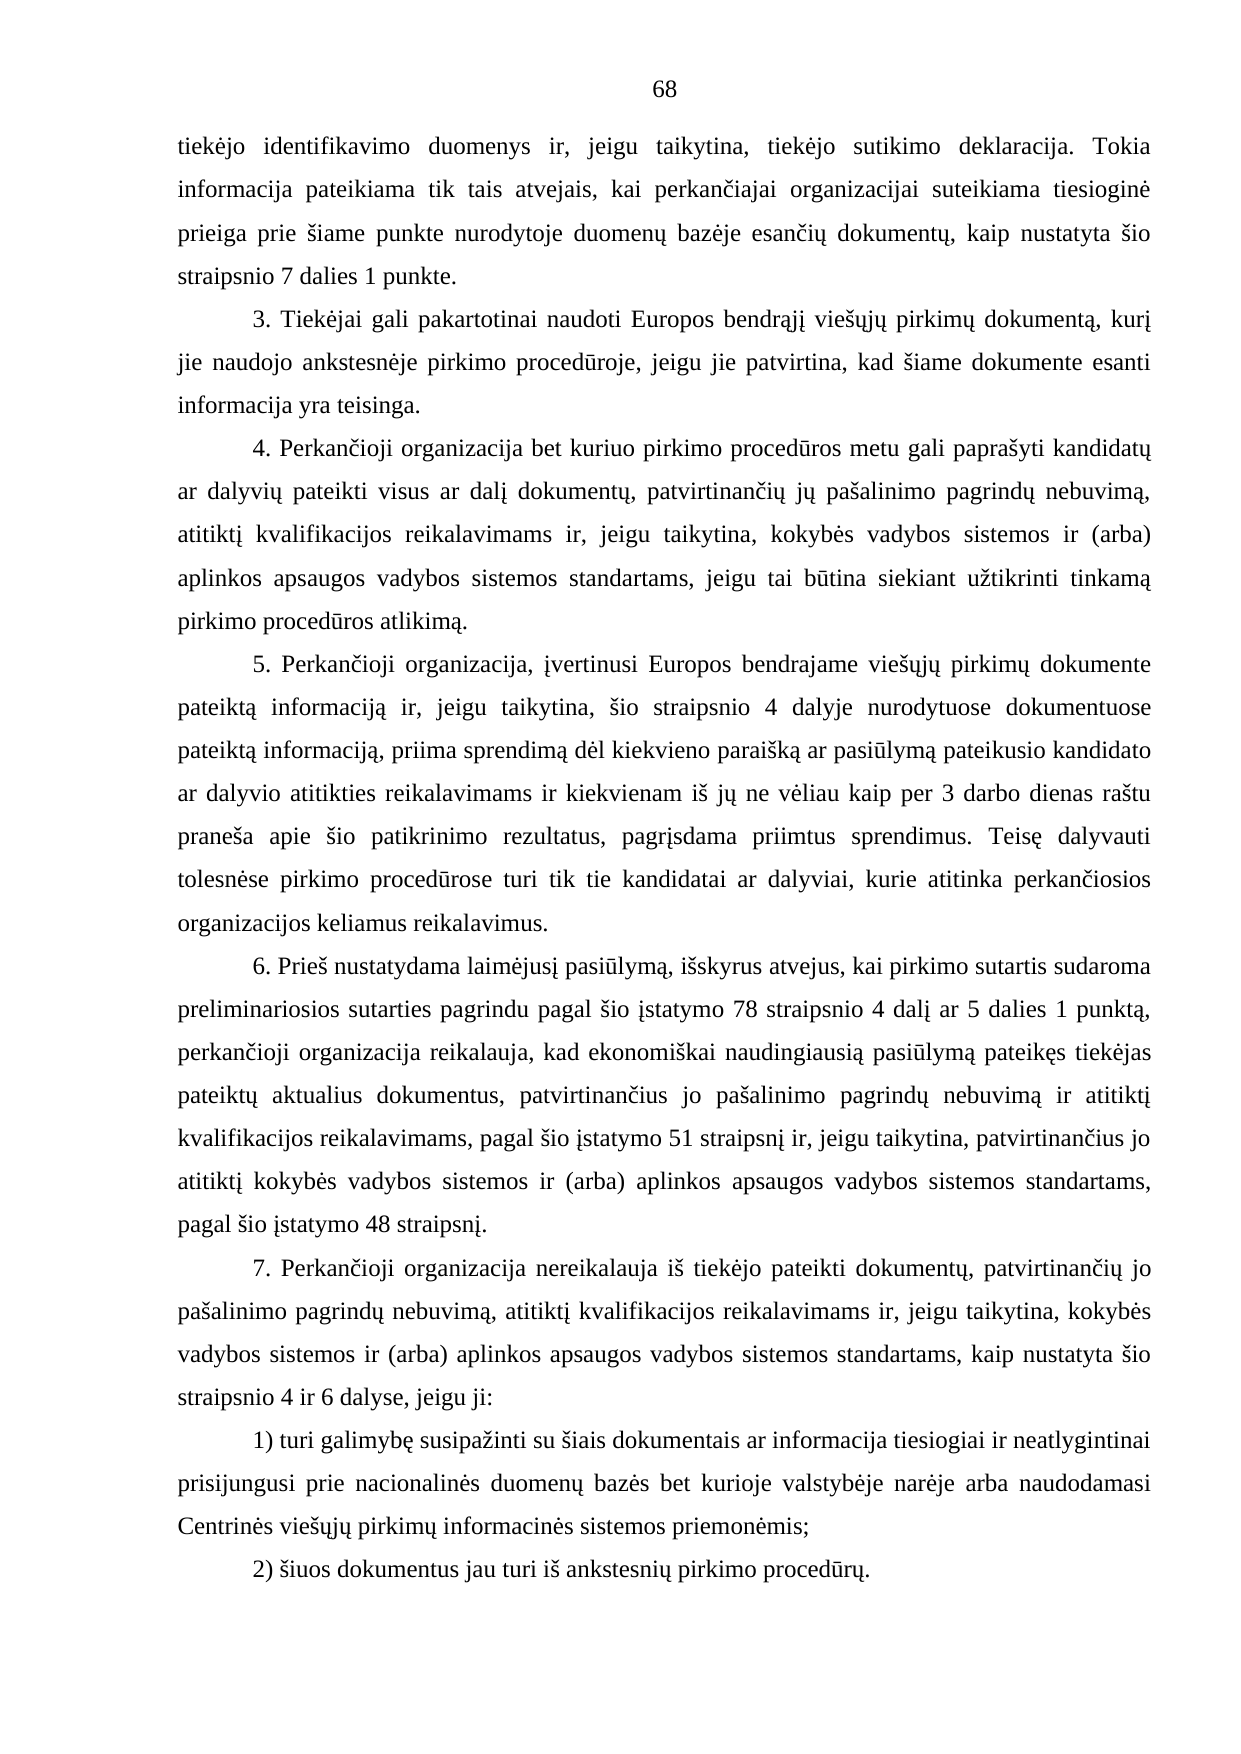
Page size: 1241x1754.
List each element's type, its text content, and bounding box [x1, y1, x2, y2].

text 4. Perkančioji organizacija bet kuriuo pirkimo procedūros metu gali paprašyti kandidatų ar dalyvių pateikti visus ar dalį dokumentų, patvirtinančių jų pašalinimo pagrindų nebuvimą, atitiktį kvalifikacijos reikalavimams ir, jeigu taikytina, kokybės vadybos sistemos ir (arba) aplinkos apsaugos vadybos sistemos standartams, jeigu tai būtina siekiant užtikrinti tinkamą pirkimo procedūros atlikimą. [177, 433, 1152, 634]
text 7. Perkančioji organizacija nereikalauja iš tiekėjo pateikti dokumentų, patvirtinančių jo pašalinimo pagrindų nebuvimą, atitiktį kvalifikacijos reikalavimams ir, jeigu taikytina, kokybės vadybos sistemos ir (arba) aplinkos apsaugos vadybos sistemos standartams, kaip nustatyta šio straipsnio 4 ir 6 dalyse, jeigu ji: [177, 1253, 1152, 1411]
text 5. Perkančioji organizacija, įvertinusi Europos bendrajame viešųjų pirkimų dokumente pateiktą informaciją ir, jeigu taikytina, šio straipsnio 4 dalyje nurodytuose dokumentuose pateiktą informaciją, priima sprendimą dėl kiekvieno paraišką ar pasiūlymą pateikusio kandidato ar dalyvio atitikties reikalavimams ir kiekvienam iš jų ne vėliau kaip per 3 darbo dienas raštu praneša apie šio patikrinimo rezultatus, pagrįsdama priimtus sprendimus. Teisę dalyvauti tolesnėse pirkimo procedūrose turi tik tie kandidatai ar dalyviai, kurie atitinka perkančiosios organizacijos keliamus reikalavimus. [177, 649, 1152, 936]
text 1) turi galimybę susipažinti su šiais dokumentais ar informacija tiesiogiai ir neatlygintinai prisijungusi prie nacionalinės duomenų bazės bet kurioje valstybėje narėje arba naudodamasi Centrinės viešųjų pirkimų informacinės sistemos priemonėmis; [177, 1425, 1152, 1540]
text 3. Tiekėjai gali pakartotinai naudoti Europos bendrąjį viešųjų pirkimų dokumentą, kurį jie naudojo ankstesnėje pirkimo procedūroje, jeigu jie patvirtina, kad šiame dokumente esanti informacija yra teisinga. [177, 304, 1152, 419]
text 6. Prieš nustatydama laimėjusį pasiūlymą, išskyrus atvejus, kai pirkimo sutartis sudaroma preliminariosios sutarties pagrindu pagal šio įstatymo 78 straipsnio 4 dalį ar 5 dalies 1 punktą, perkančioji organizacija reikalauja, kad ekonomiškai naudingiausią pasiūlymą pateikęs tiekėjas pateiktų aktualius dokumentus, patvirtinančius jo pašalinimo pagrindų nebuvimą ir atitiktį kvalifikacijos reikalavimams, pagal šio įstatymo 51 straipsnį ir, jeigu taikytina, patvirtinančius jo atitiktį kokybės vadybos sistemos ir (arba) aplinkos apsaugos vadybos sistemos standartams, pagal šio įstatymo 48 straipsnį. [177, 951, 1152, 1238]
text tiekėjo identifikavimo duomenys ir, jeigu taikytina, tiekėjo sutikimo deklaracija. Tokia informacija pateikiama tik tais atvejais, kai perkančiajai organizacijai suteikiama tiesioginė prieiga prie šiame punkte nurodytoje duomenų bazėje esančių dokumentų, kaip nustatyta šio straipsnio 7 dalies 1 punkte. [177, 131, 1152, 289]
text 2) šiuos dokumentus jau turi iš ankstesnių pirkimo procedūrų. [177, 1554, 1152, 1583]
